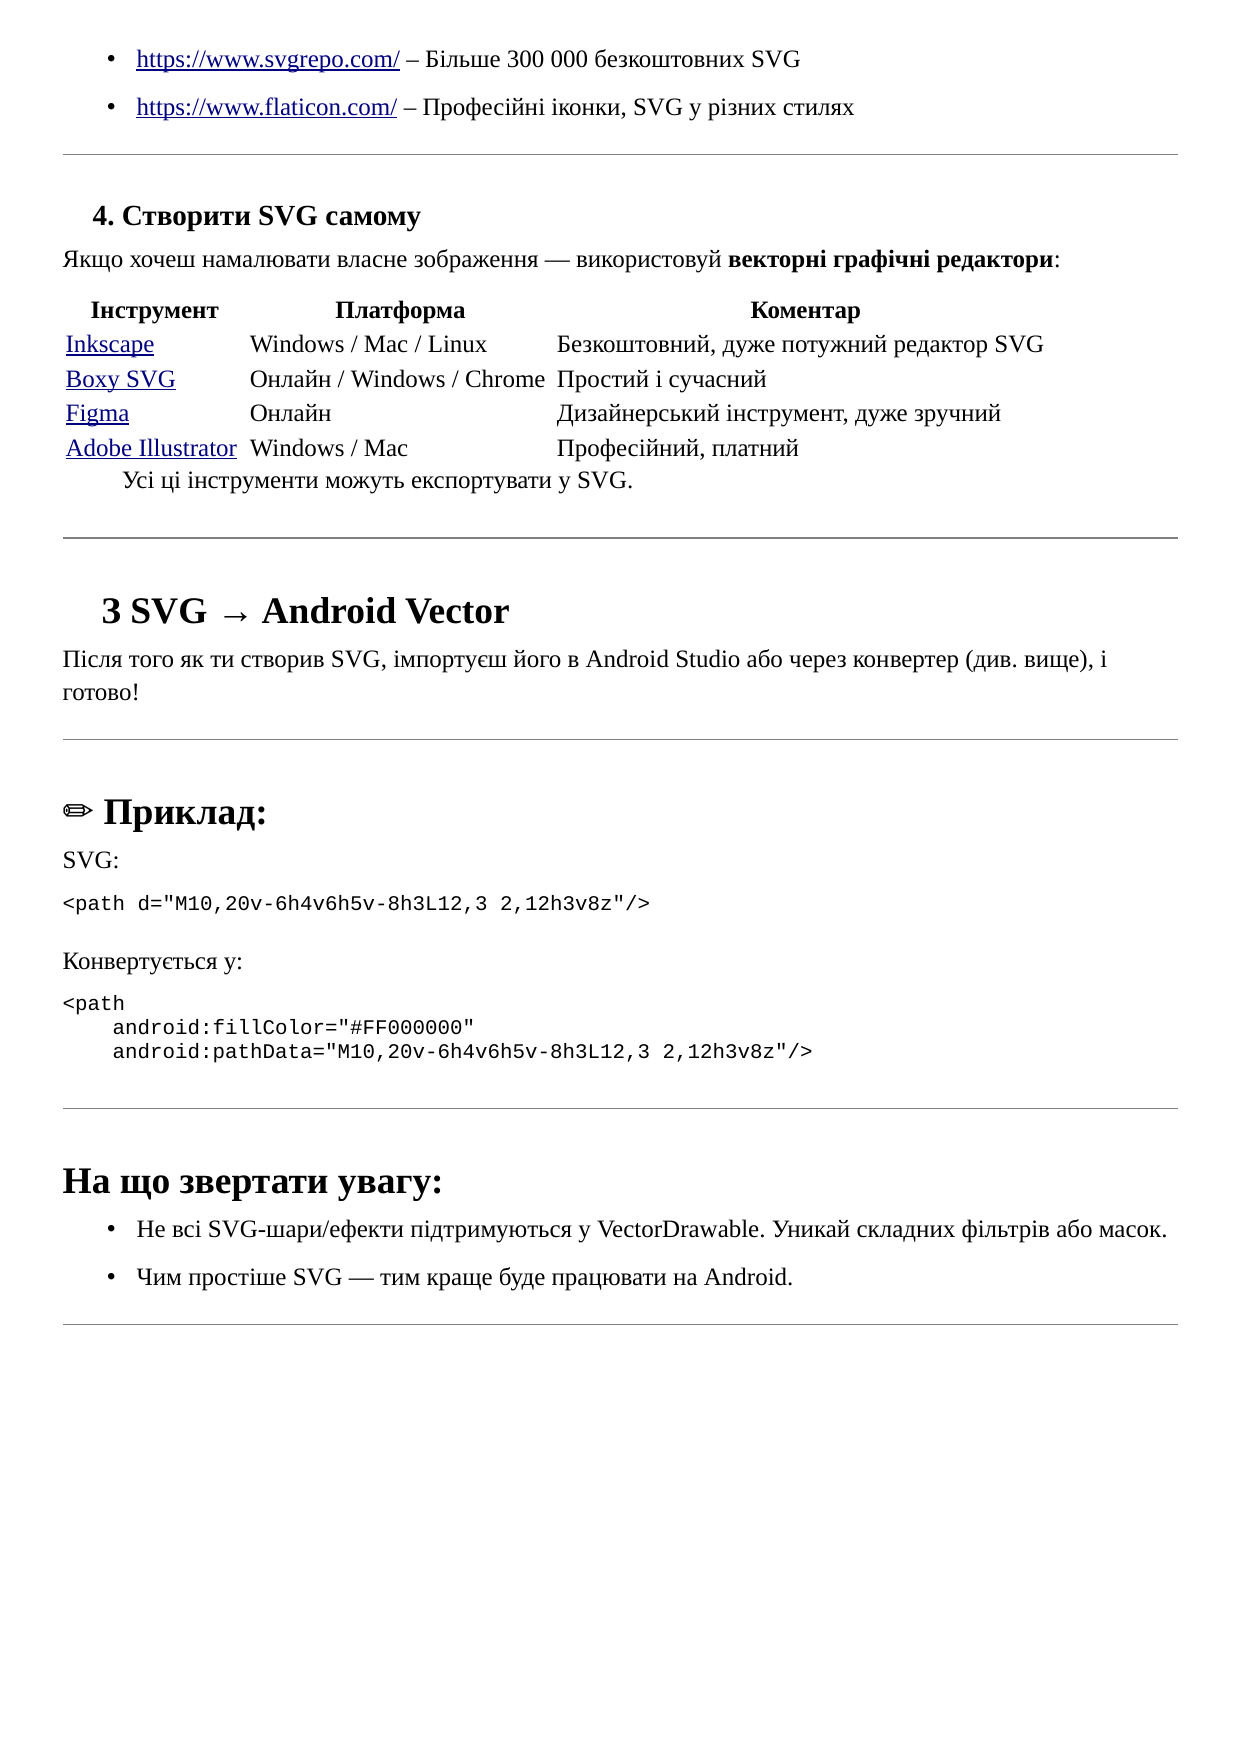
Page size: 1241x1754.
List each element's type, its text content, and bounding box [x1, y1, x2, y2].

table_header Інструмент [63, 292, 247, 326]
table_header Коментар [554, 292, 1057, 326]
table_cell Windows / Mac [247, 430, 554, 465]
list https://www.flaticon.com/ – Професійні іконки, SVG у різних стилях [107, 92, 1178, 120]
text SVG: [62, 845, 1178, 874]
text Конвертується у: [62, 946, 1178, 974]
table_cell Безкоштовний, дуже потужний редактор SVG [554, 326, 1057, 361]
table_cell Дизайнерський інструмент, дуже зручний [554, 396, 1057, 430]
list Не всі SVG-шари/ефекти підтримуються у VectorDrawable. Уникай складних фільтрів або масок. [107, 1214, 1178, 1243]
subtitle ❗️На що звертати увагу: [62, 1159, 1178, 1202]
table_cell Adobe Illustrator [63, 430, 247, 465]
table_cell Простий і сучасний [554, 361, 1057, 396]
text Якщо хочеш намалювати власне зображення — використовуй векторні графічні редактори: [62, 244, 1178, 273]
table_cell Онлайн [247, 396, 554, 430]
subtitle ✅ 4. Створити SVG самому [62, 198, 1178, 232]
subtitle ✏️ Приклад: [62, 789, 1178, 832]
text Після того як ти створив SVG, імпортуєш його в Android Studio або через конвертер (див. вище), і готово! [62, 644, 1178, 705]
table_cell Професійний, платний [554, 430, 1057, 465]
table_cell Windows / Mac / Linux [247, 326, 554, 361]
subtitle 🔁 З SVG → Android Vector [62, 588, 1178, 631]
text <path [62, 993, 1178, 1017]
table_cell Boxy SVG [63, 361, 247, 396]
list https://www.svgrepo.com/ – Більше 300 000 безкоштовних SVG [107, 44, 1178, 73]
table_cell Figma [63, 396, 247, 430]
table_header Платформа [247, 292, 554, 326]
list Чим простіше SVG — тим краще буде працювати на Android. [107, 1262, 1178, 1291]
text android:fillColor="#FF000000" [62, 1017, 1178, 1041]
text <path d="M10,20v-6h4v6h5v-8h3L12,3 2,12h3v8z"/> [62, 893, 1178, 916]
text Усі ці інструменти можуть експортувати у SVG. [122, 465, 1118, 493]
text android:pathData="M10,20v-6h4v6h5v-8h3L12,3 2,12h3v8z"/> [62, 1041, 1178, 1064]
table_cell Inkscape [63, 326, 247, 361]
table_cell Онлайн / Windows / Chrome [247, 361, 554, 396]
